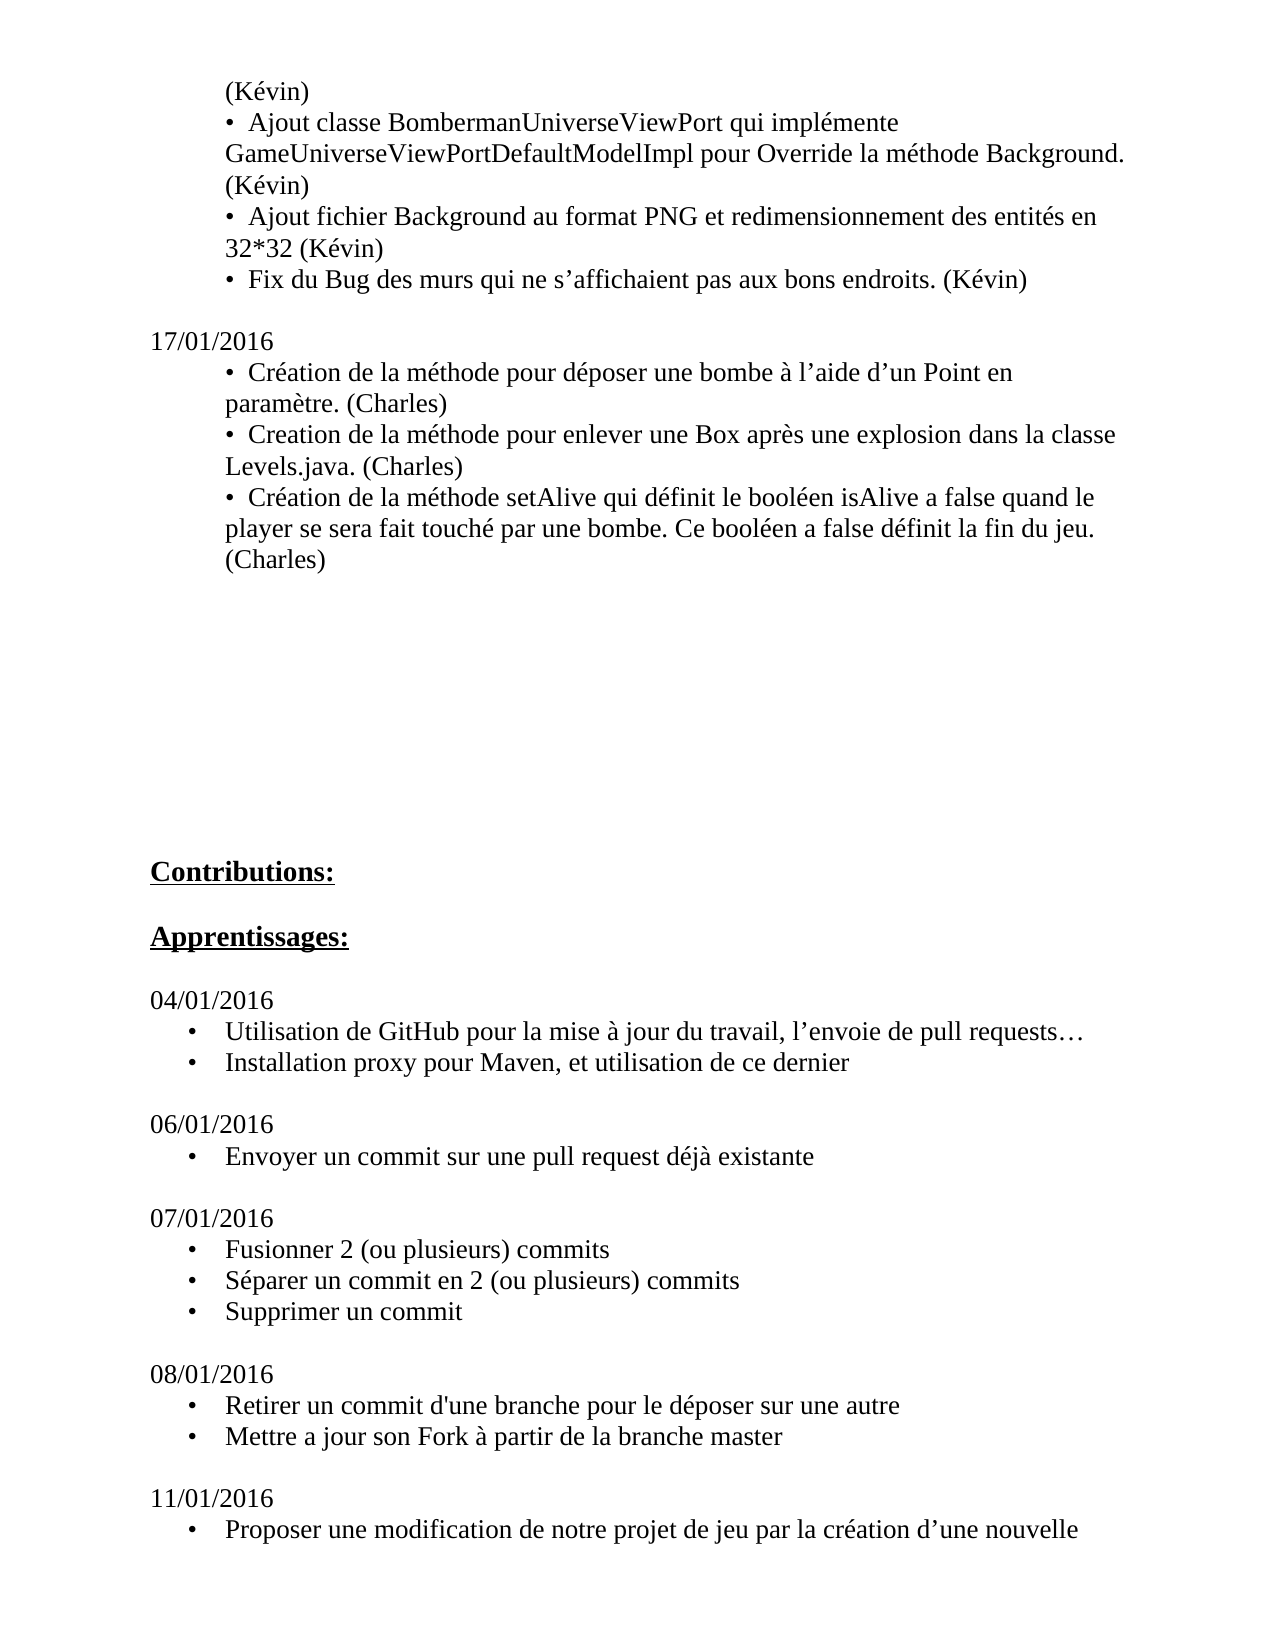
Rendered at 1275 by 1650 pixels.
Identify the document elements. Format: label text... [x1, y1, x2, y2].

text • Ajout fichier Background au format PNG et redimensionnement des entités en 32*32 (Kévin) [150, 201, 1125, 263]
text • Fix du Bug des murs qui ne s’affichaient pas aux bons endroits. (Kévin) [150, 263, 1125, 294]
list Retirer un commit d'une branche pour le déposer sur une autre [187, 1389, 1125, 1420]
list Fusionner 2 (ou plusieurs) commits [187, 1233, 1125, 1264]
list Mettre a jour son Fork à partir de la branche master [187, 1420, 1125, 1451]
text 08/01/2016 [150, 1358, 1125, 1389]
text 07/01/2016 [150, 1202, 1125, 1233]
text Apprentissages: [150, 919, 1125, 953]
text • Création de la méthode pour déposer une bombe à l’aide d’un Point en paramètre. (Charles) [150, 356, 1125, 418]
list Supprimer un commit [187, 1295, 1125, 1327]
list Envoyer un commit sur une pull request déjà existante [187, 1140, 1125, 1171]
text 11/01/2016 [150, 1482, 1125, 1513]
text • Ajout classe BombermanUniverseViewPort qui implémente GameUniverseViewPortDefaultModelImpl pour Override la méthode Background. (Kévin) [150, 106, 1125, 201]
text (Kévin) [150, 75, 1125, 106]
list Installation proxy pour Maven, et utilisation de ce dernier [187, 1046, 1125, 1077]
list Proposer une modification de notre projet de jeu par la création d’une nouvelle [187, 1513, 1125, 1544]
list Utilisation de GitHub pour la mise à jour du travail, l’envoie de pull requests… [187, 1015, 1125, 1046]
list Séparer un commit en 2 (ou plusieurs) commits [187, 1264, 1125, 1295]
text • Création de la méthode setAlive qui définit le booléen isAlive a false quand le player se sera fait touché par une bombe. Ce booléen a false définit la fin du jeu. (Charles) [150, 481, 1125, 574]
text 06/01/2016 [150, 1108, 1125, 1140]
text Contributions: [150, 854, 1125, 888]
text 17/01/2016 [150, 325, 1125, 356]
text 04/01/2016 [150, 984, 1125, 1015]
text • Creation de la méthode pour enlever une Box après une explosion dans la classe Levels.java. (Charles) [150, 418, 1125, 481]
